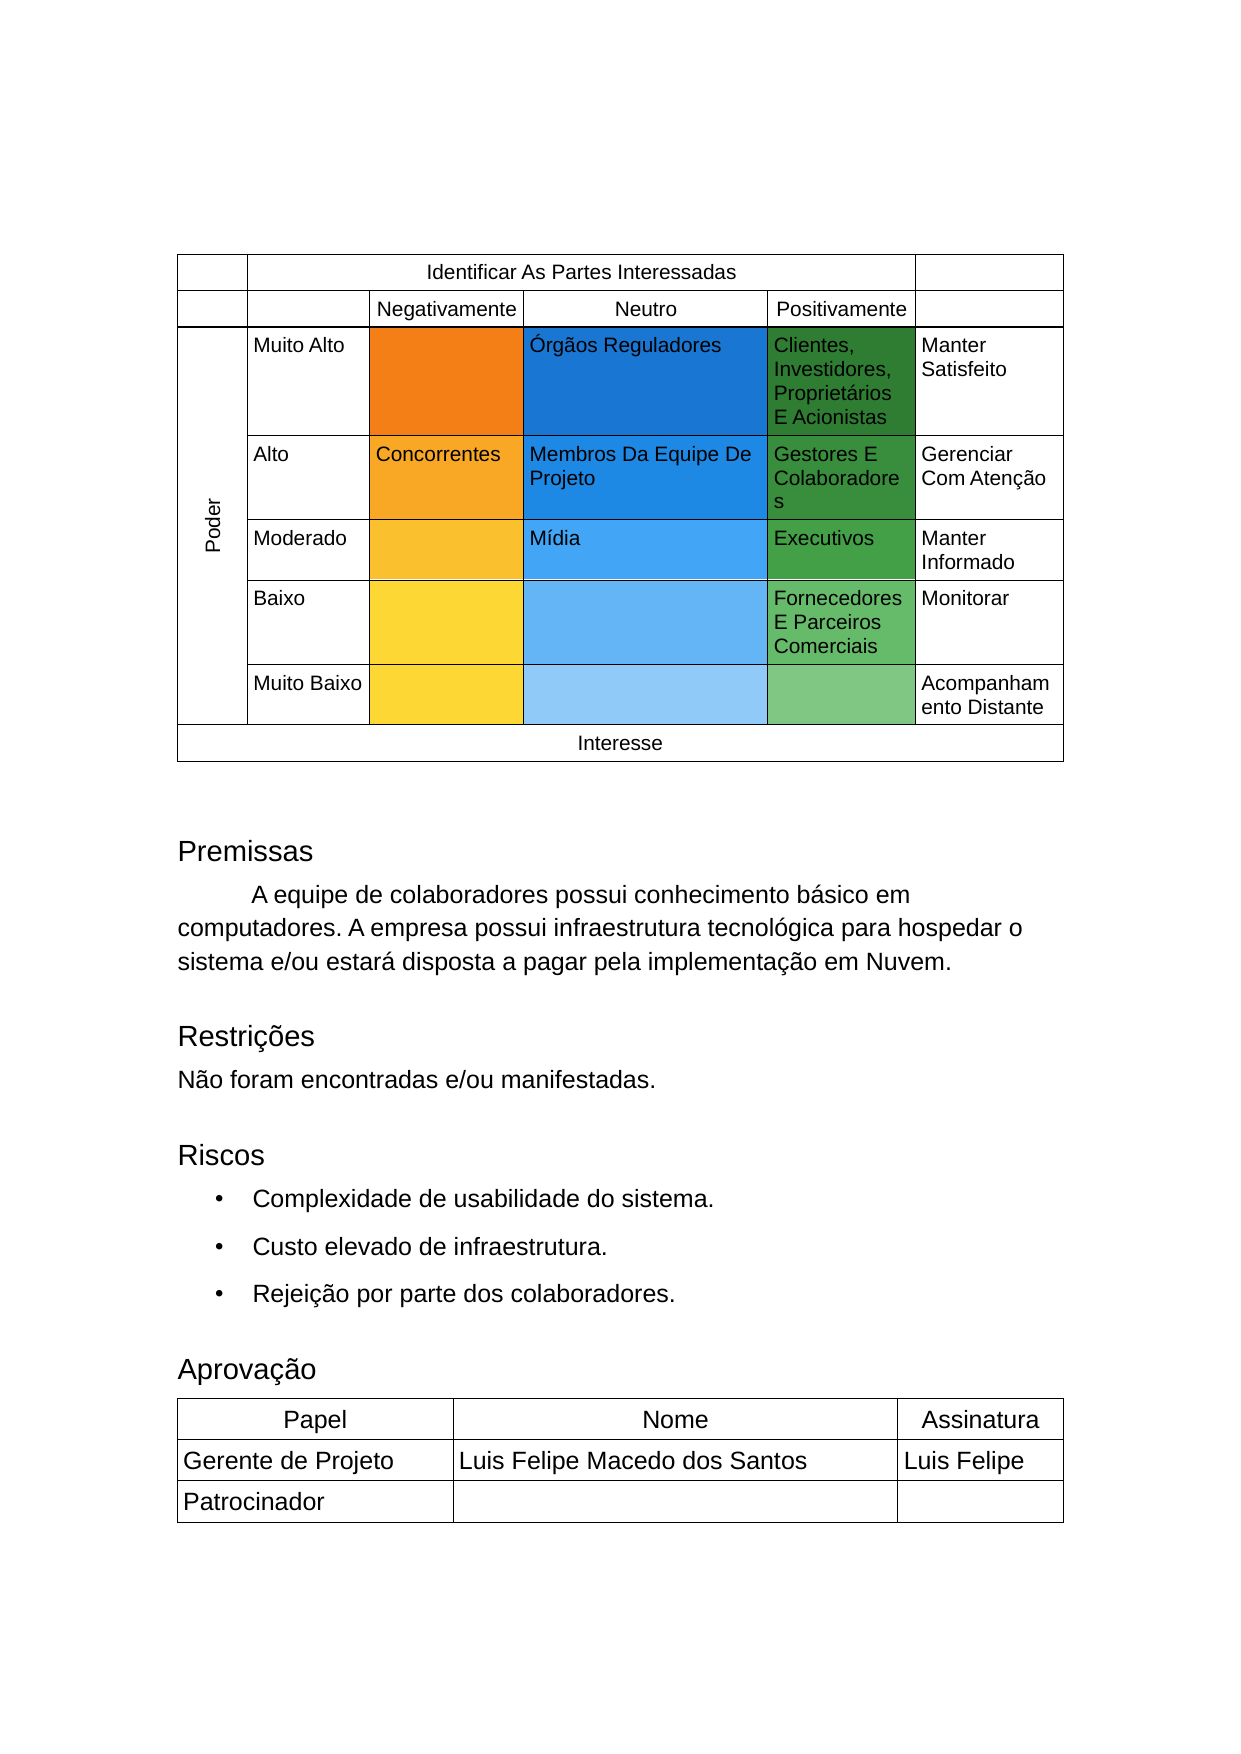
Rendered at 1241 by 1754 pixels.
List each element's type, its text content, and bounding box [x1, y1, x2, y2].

table_cell [370, 520, 523, 579]
table_header Papel [178, 1399, 453, 1439]
table_cell Manter Informado [916, 520, 1063, 579]
table_cell Concorrentes [370, 436, 523, 519]
subtitle Aprovação [177, 1352, 1063, 1385]
table_cell Gerente de Projeto [178, 1440, 453, 1480]
table_cell Baixo [248, 581, 369, 664]
table_cell Negativamente [370, 291, 523, 326]
subtitle Premissas [177, 834, 1063, 868]
table_cell [370, 581, 523, 664]
table_cell Muito Baixo [248, 665, 369, 724]
table_cell [248, 291, 369, 326]
text Não foram encontradas e/ou manifestadas. [177, 1065, 1063, 1094]
table_cell Gestores E Colaboradores [768, 436, 915, 519]
table_cell Interesse [178, 725, 1063, 761]
table_header [916, 255, 1063, 290]
table_cell Clientes, Investidores, Proprietários E Acionistas [768, 328, 915, 435]
table_cell [370, 328, 523, 435]
table_cell [178, 291, 247, 326]
subtitle Restrições [177, 1019, 1063, 1053]
table_cell Luis Felipe Macedo dos Santos [454, 1440, 897, 1480]
list Custo elevado de infraestrutura. [215, 1231, 1063, 1260]
table_header [178, 255, 247, 290]
list Rejeição por parte dos colaboradores. [215, 1279, 1063, 1308]
table_cell Poder [178, 328, 247, 724]
table_cell Órgãos Reguladores [524, 328, 767, 435]
table_cell [768, 665, 915, 724]
table_cell Mídia [524, 520, 767, 579]
table_cell Manter Satisfeito [916, 328, 1063, 435]
table_cell Membros Da Equipe De Projeto [524, 436, 767, 519]
table_cell Acompanhamento Distante [916, 665, 1063, 724]
table_header Nome [454, 1399, 897, 1439]
table_cell [454, 1481, 897, 1522]
table_cell Patrocinador [178, 1481, 453, 1522]
table_cell [524, 665, 767, 724]
list Complexidade de usabilidade do sistema. [215, 1184, 1063, 1213]
table_cell Gerenciar Com Atenção [916, 436, 1063, 519]
table_cell Muito Alto [248, 328, 369, 435]
table_header Assinatura [898, 1399, 1063, 1439]
table_cell Moderado [248, 520, 369, 579]
table_header Identificar As Partes Interessadas [248, 255, 915, 290]
table_cell Luis Felipe [898, 1440, 1063, 1480]
table_cell [370, 665, 523, 724]
table_cell [898, 1481, 1063, 1522]
table_cell Alto [248, 436, 369, 519]
table_cell Monitorar [916, 581, 1063, 664]
table_cell Positivamente [768, 291, 915, 326]
table_cell [916, 291, 1063, 326]
table_cell Fornecedores E Parceiros Comerciais [768, 581, 915, 664]
table_cell Neutro [524, 291, 767, 326]
table_cell Executivos [768, 520, 915, 579]
text A equipe de colaboradores possui conhecimento básico em computadores. A empresa possui infraestrutura tecnológica para hospedar o sistema e/ou estará disposta a pagar pela implementação em Nuvem. [177, 880, 1063, 975]
table_cell [524, 581, 767, 664]
subtitle Riscos [177, 1138, 1063, 1171]
